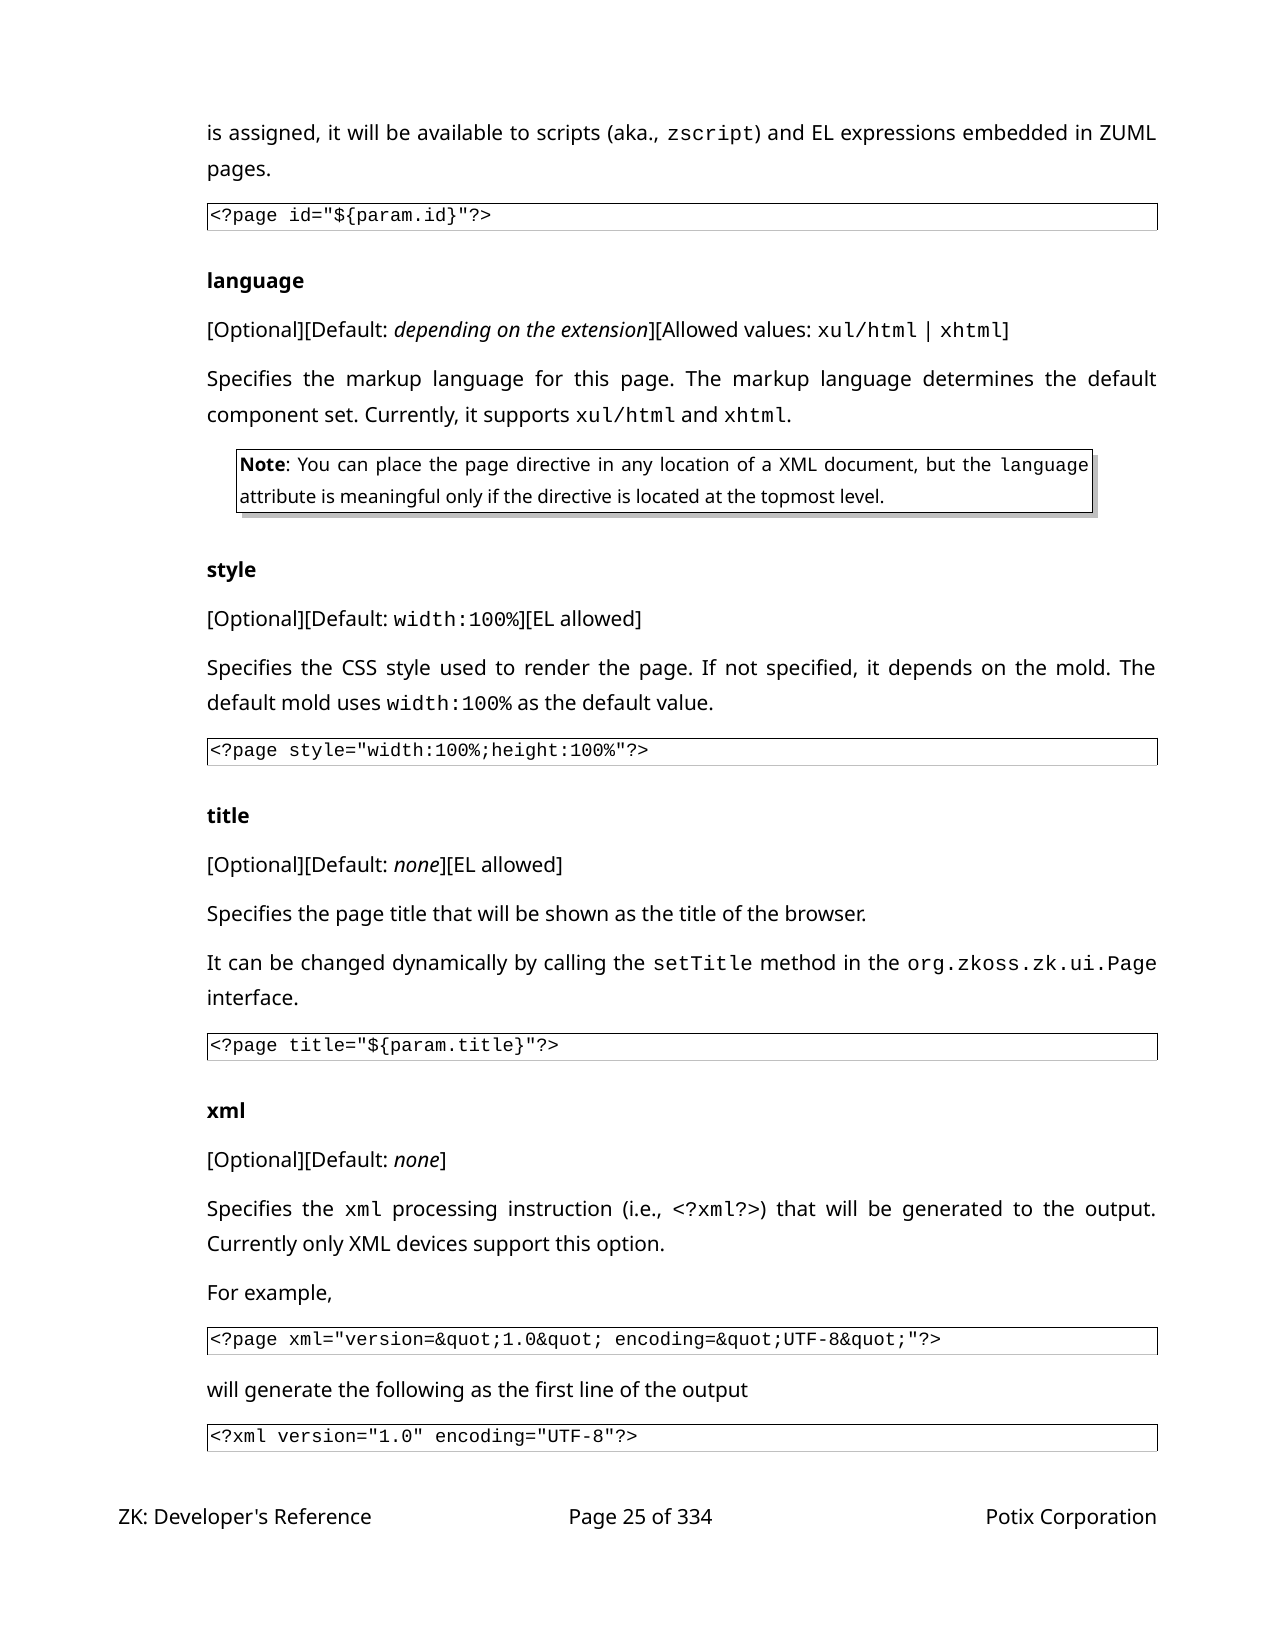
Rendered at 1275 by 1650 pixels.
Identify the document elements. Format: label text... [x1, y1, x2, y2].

text Specifies the page title that will be shown as the title of the browser. [207, 899, 1157, 927]
subtitle style [207, 555, 1157, 583]
text For example, [207, 1278, 1157, 1307]
text Specifies the xml processing instruction (i.e., <?xml?>) that will be generated to the output. Currently only XML devices support this option. [207, 1194, 1157, 1258]
text Specifies the CSS style used to render the page. If not specified, it depends on the mold. The default mold uses width:100% as the default value. [207, 653, 1157, 717]
text <?page xml="version=&quot;1.0&quot; encoding=&quot;UTF-8&quot;"?> [208, 1328, 1157, 1354]
text is assigned, it will be available to scripts (aka., zscript) and EL expressions embedded in ZUML pages. [207, 118, 1157, 182]
text <?page id="${param.id}"?> [208, 204, 1157, 230]
text It can be changed dynamically by calling the setTitle method in the org.zkoss.zk.ui.Page interface. [207, 948, 1157, 1012]
subtitle xml [207, 1096, 1157, 1124]
text <?page style="width:100%;height:100%"?> [208, 739, 1157, 765]
text [Optional][Default: width:100%][EL allowed] [207, 604, 1157, 632]
text <?page title="${param.title}"?> [208, 1034, 1157, 1060]
text <?xml version="1.0" encoding="UTF-8"?> [208, 1425, 1157, 1451]
text [Optional][Default: none][EL allowed] [207, 850, 1157, 878]
subtitle title [207, 801, 1157, 830]
text Note: You can place the page directive in any location of a XML document, but the language attribute is meaningful only if the directive is located at the topmost level. [237, 450, 1092, 512]
text will generate the following as the first line of the output [207, 1375, 1157, 1403]
text Specifies the markup language for this page. The markup language determines the default component set. Currently, it supports xul/html and xhtml. [207, 364, 1157, 428]
subtitle language [207, 266, 1157, 295]
text [Optional][Default: none] [207, 1145, 1157, 1173]
text [Optional][Default: depending on the extension][Allowed values: xul/html | xhtml] [207, 315, 1157, 344]
